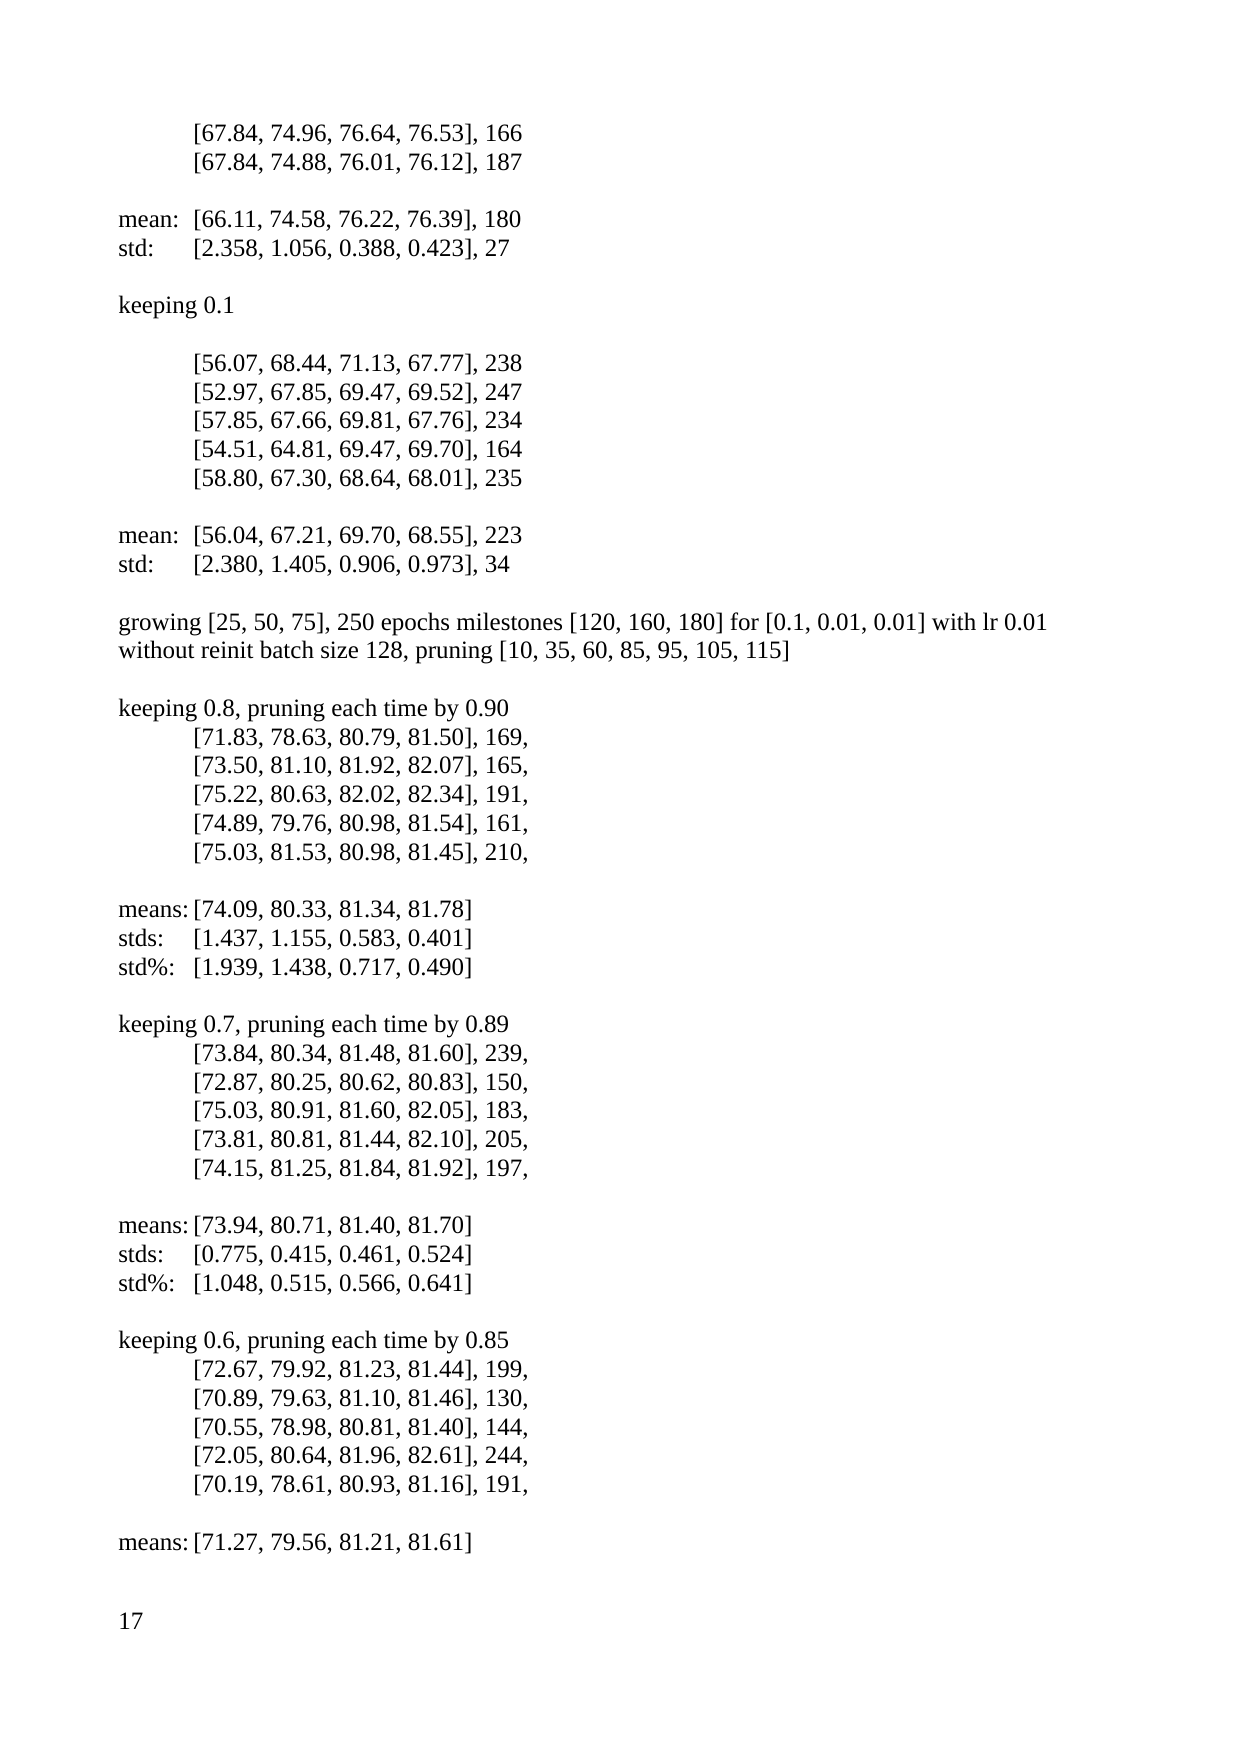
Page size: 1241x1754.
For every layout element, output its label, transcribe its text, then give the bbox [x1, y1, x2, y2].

text mean: [66.11, 74.58, 76.22, 76.39], 180 [118, 204, 1122, 233]
text [67.84, 74.96, 76.64, 76.53], 166 [118, 118, 1122, 147]
text [72.67, 79.92, 81.23, 81.44], 199, [118, 1354, 1122, 1383]
text [75.03, 80.91, 81.60, 82.05], 183, [118, 1096, 1122, 1124]
text keeping 0.7, pruning each time by 0.89 [118, 1009, 1122, 1038]
text stds: [0.775, 0.415, 0.461, 0.524] [118, 1239, 1122, 1268]
text std: [2.358, 1.056, 0.388, 0.423], 27 [118, 233, 1122, 262]
text means: [71.27, 79.56, 81.21, 81.61] [118, 1527, 1122, 1556]
text [73.81, 80.81, 81.44, 82.10], 205, [118, 1124, 1122, 1153]
text stds: [1.437, 1.155, 0.583, 0.401] [118, 923, 1122, 952]
text [73.50, 81.10, 81.92, 82.07], 165, [118, 751, 1122, 779]
text mean: [56.04, 67.21, 69.70, 68.55], 223 [118, 521, 1122, 549]
text [58.80, 67.30, 68.64, 68.01], 235 [118, 463, 1122, 492]
text std%: [1.048, 0.515, 0.566, 0.641] [118, 1268, 1122, 1297]
text keeping 0.6, pruning each time by 0.85 [118, 1326, 1122, 1354]
text [54.51, 64.81, 69.47, 69.70], 164 [118, 434, 1122, 463]
text [56.07, 68.44, 71.13, 67.77], 238 [118, 348, 1122, 377]
text [73.84, 80.34, 81.48, 81.60], 239, [118, 1038, 1122, 1067]
text keeping 0.1 [118, 291, 1122, 319]
text [72.05, 80.64, 81.96, 82.61], 244, [118, 1441, 1122, 1469]
text [75.03, 81.53, 80.98, 81.45], 210, [118, 837, 1122, 866]
text growing [25, 50, 75], 250 epochs milestones [120, 160, 180] for [0.1, 0.01, 0.01] with lr 0.01 without reinit batch size 128, pruning [10, 35, 60, 85, 95, 105, 115] [118, 607, 1122, 664]
text [70.19, 78.61, 80.93, 81.16], 191, [118, 1469, 1122, 1498]
text means: [74.09, 80.33, 81.34, 81.78] [118, 894, 1122, 923]
text keeping 0.8, pruning each time by 0.90 [118, 693, 1122, 722]
text [67.84, 74.88, 76.01, 76.12], 187 [118, 147, 1122, 176]
text [75.22, 80.63, 82.02, 82.34], 191, [118, 779, 1122, 808]
text [57.85, 67.66, 69.81, 67.76], 234 [118, 406, 1122, 434]
text std: [2.380, 1.405, 0.906, 0.973], 34 [118, 549, 1122, 578]
text [71.83, 78.63, 80.79, 81.50], 169, [118, 722, 1122, 751]
text [70.55, 78.98, 80.81, 81.40], 144, [118, 1412, 1122, 1441]
text std%: [1.939, 1.438, 0.717, 0.490] [118, 952, 1122, 981]
text [52.97, 67.85, 69.47, 69.52], 247 [118, 377, 1122, 406]
text [70.89, 79.63, 81.10, 81.46], 130, [118, 1383, 1122, 1412]
text [72.87, 80.25, 80.62, 80.83], 150, [118, 1067, 1122, 1096]
text [74.15, 81.25, 81.84, 81.92], 197, [118, 1153, 1122, 1182]
text [74.89, 79.76, 80.98, 81.54], 161, [118, 808, 1122, 837]
text means: [73.94, 80.71, 81.40, 81.70] [118, 1211, 1122, 1239]
